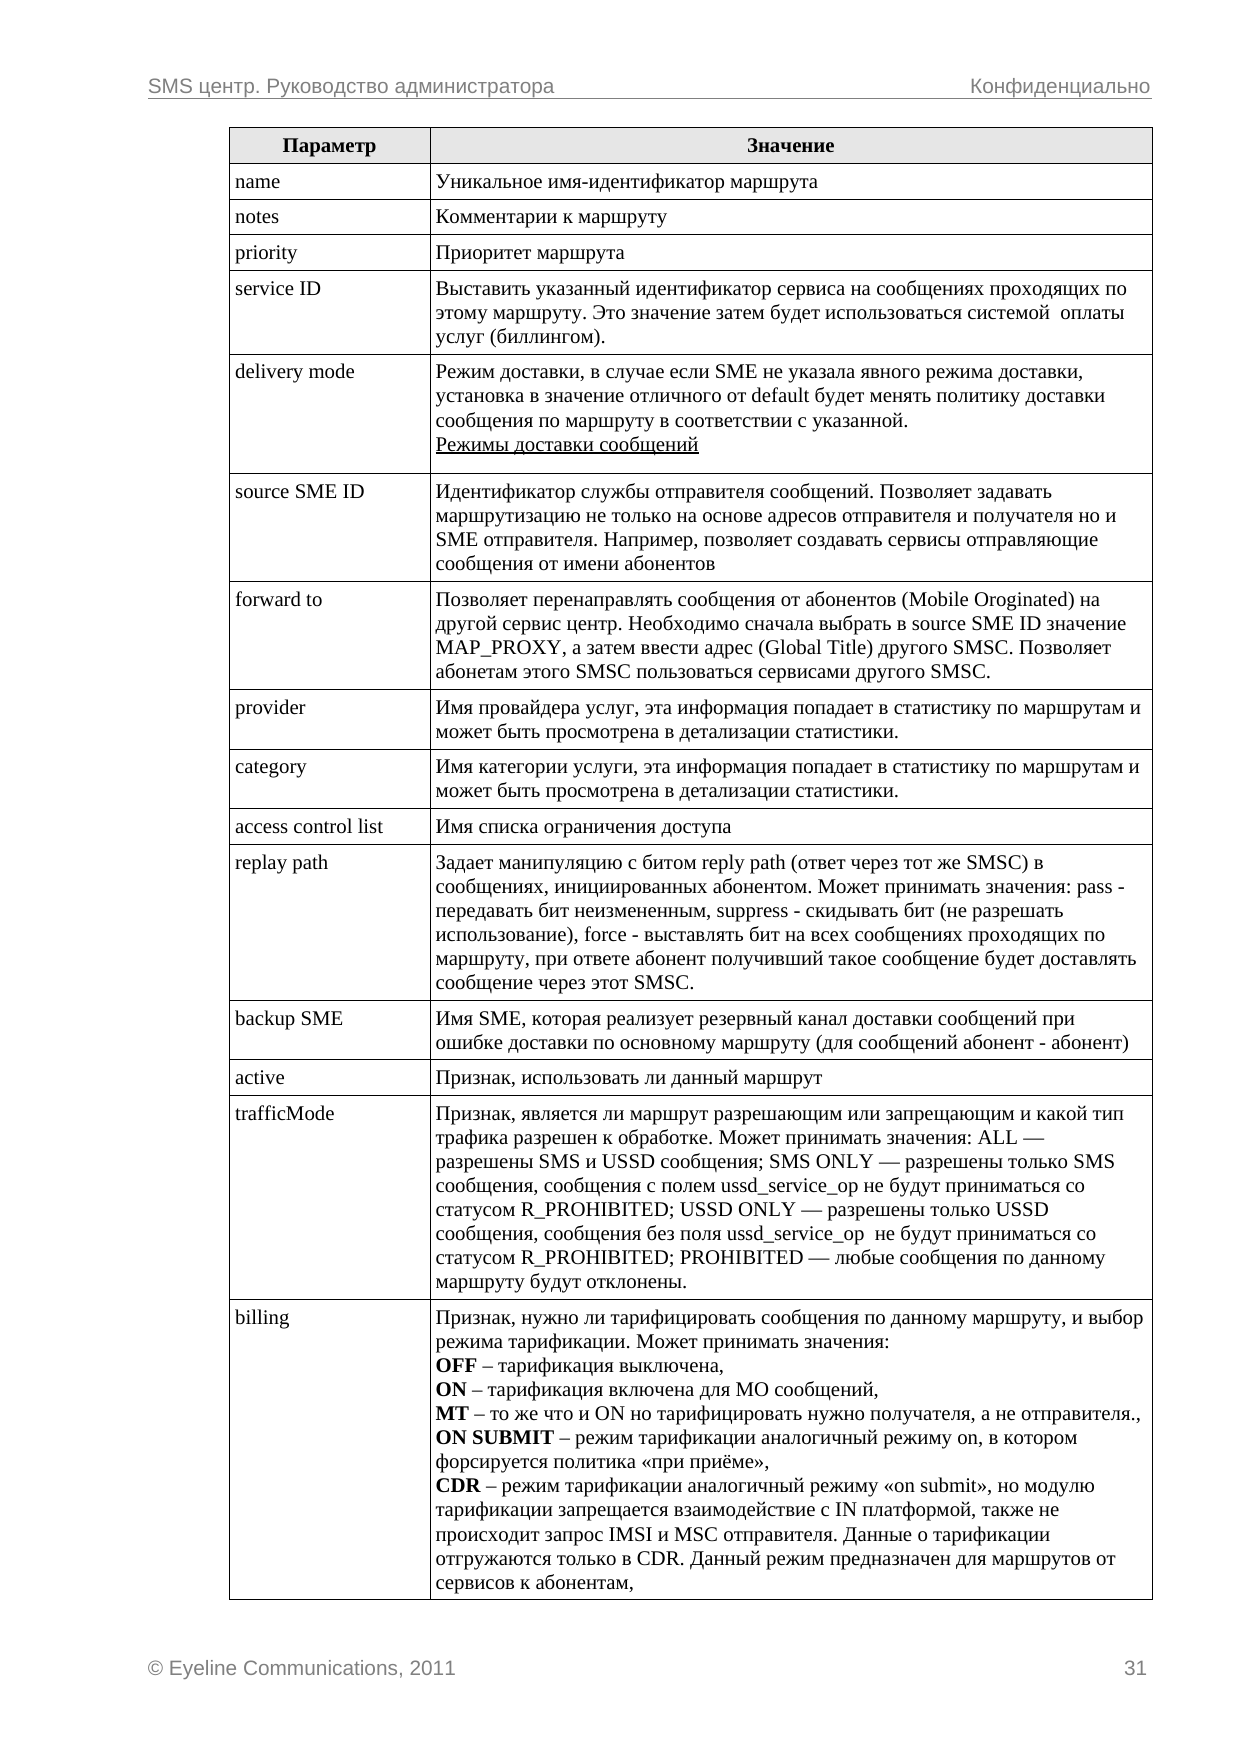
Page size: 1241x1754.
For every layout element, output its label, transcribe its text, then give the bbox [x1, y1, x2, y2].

table_cell delivery mode [230, 355, 430, 473]
table_cell service ID [230, 271, 430, 353]
table_cell Выставить указанный идентификатор сервиса на сообщениях проходящих по этому маршруту. Это значение затем будет использоваться системой оплаты услуг (биллингом). [431, 271, 1152, 353]
table_header Значение [431, 128, 1152, 163]
table_cell Уникальное имя-идентификатор маршрута [431, 164, 1152, 198]
table_cell active [230, 1060, 430, 1095]
table_cell forward to [230, 582, 430, 689]
table_cell access control list [230, 809, 430, 844]
table_cell notes [230, 200, 430, 234]
table_cell billing [230, 1300, 430, 1599]
table_header Параметр [230, 128, 430, 163]
table_cell Имя списка ограничения доступа [431, 809, 1152, 844]
table_cell Режим доставки, в случае если SME не указала явного режима доставки, установка в значение отличного от default будет менять политику доставки сообщения по маршруту в соответствии с указанной. Режимы доставки сообщений [431, 355, 1152, 473]
table_cell Имя провайдера услуг, эта информация попадает в статистику по маршрутам и может быть просмотрена в детализации статистики. [431, 690, 1152, 748]
table_cell Имя SME, которая реализует резервный канал доставки сообщений при ошибке доставки по основному маршруту (для сообщений абонент - абонент) [431, 1001, 1152, 1059]
table_cell Признак, является ли маршрут разрешающим или запрещающим и какой тип трафика разрешен к обработке. Может принимать значения: ALL — разрешены SMS и USSD сообщения; SMS ONLY — разрешены только SMS сообщения, сообщения с полем ussd_service_op не будут приниматься со статусом R_PROHIBITED; USSD ONLY — разрешены только USSD сообщения, сообщения без поля ussd_service_op не будут приниматься со статусом R_PROHIBITED; PROHIBITED — любые сообщения по данному маршруту будут отклонены. [431, 1096, 1152, 1299]
table_cell source SME ID [230, 474, 430, 581]
table_cell Задает манипуляцию с битом reply path (ответ через тот же SMSC) в сообщениях, инициированных абонентом. Может принимать значения: pass - передавать бит неизмененным, suppress - скидывать бит (не разрешать использование), force - выставлять бит на всех сообщениях проходящих по маршруту, при ответе абонент получивший такое сообщение будет доставлять сообщение через этот SMSC. [431, 845, 1152, 1000]
table_cell backup SME [230, 1001, 430, 1059]
table_cell Признак, нужно ли тарифицировать сообщения по данному маршруту, и выбор режима тарификации. Может принимать значения: OFF – тарификация выключена, ON – тарификация включена для MO сообщений, MT – то же что и ON но тарифицировать нужно получателя, а не отправителя., ON SUBMIT – режим тарификации аналогичный режиму on, в котором форсируется политика «при приёме», CDR – режим тарификации аналогичный режиму «on submit», но модулю тарификации запрещается взаимодействие с IN платформой, также не происходит запрос IMSI и MSC отправителя. Данные о тарификации отгружаются только в CDR. Данный режим предназначен для маршрутов от сервисов к абонентам, [431, 1300, 1152, 1599]
table_cell Позволяет перенаправлять сообщения от абонентов (Mobile Oroginated) на другой сервис центр. Необходимо сначала выбрать в source SME ID значение MAP_PROXY, а затем ввести адрес (Global Title) другого SMSC. Позволяет абонетам этого SMSC пользоваться сервисами другого SMSC. [431, 582, 1152, 689]
table_cell name [230, 164, 430, 198]
table_cell Имя категории услуги, эта информация попадает в статистику по маршрутам и может быть просмотрена в детализации статистики. [431, 750, 1152, 808]
table_cell category [230, 750, 430, 808]
table_cell Приоритет маршрута [431, 235, 1152, 270]
table_cell provider [230, 690, 430, 748]
table_cell trafficMode [230, 1096, 430, 1299]
table_cell Идентификатор службы отправителя сообщений. Позволяет задавать маршрутизацию не только на основе адресов отправителя и получателя но и SME отправителя. Например, позволяет создавать сервисы отправляющие сообщения от имени абонентов [431, 474, 1152, 581]
table_cell Комментарии к маршруту [431, 200, 1152, 234]
table_cell replay path [230, 845, 430, 1000]
table_cell Признак, использовать ли данный маршрут [431, 1060, 1152, 1095]
table_cell priority [230, 235, 430, 270]
